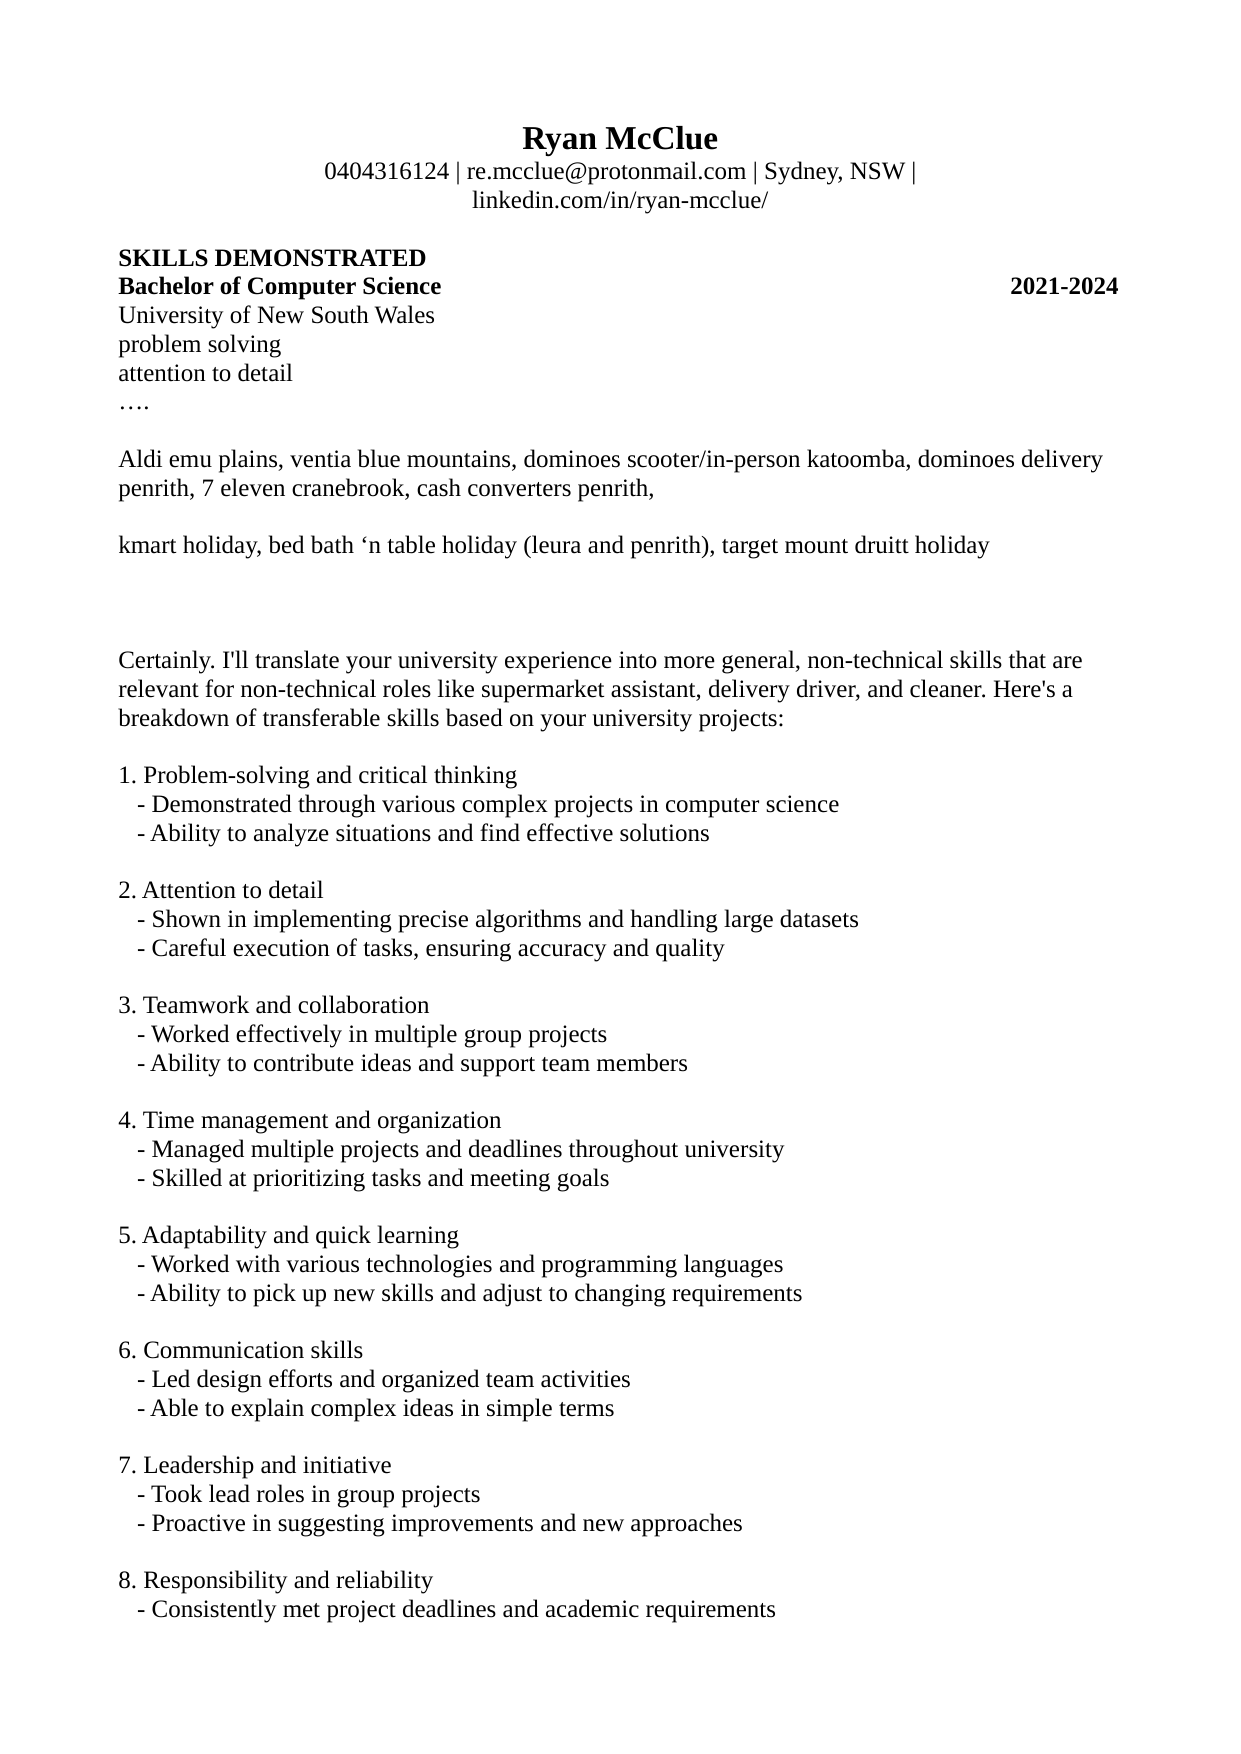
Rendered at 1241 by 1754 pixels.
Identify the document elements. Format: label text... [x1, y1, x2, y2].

text 1. Problem-solving and critical thinking [118, 760, 1122, 789]
text 2. Attention to detail [118, 875, 1122, 904]
text 6. Communication skills [118, 1335, 1122, 1364]
text - Able to explain complex ideas in simple terms [118, 1393, 1122, 1421]
text - Took lead roles in group projects [118, 1479, 1122, 1508]
text 3. Teamwork and collaboration [118, 990, 1122, 1019]
text 0404316124 | re.mcclue@protonmail.com | Sydney, NSW | [118, 156, 1122, 185]
text - Consistently met project deadlines and academic requirements [118, 1594, 1122, 1623]
text - Ability to pick up new skills and adjust to changing requirements [118, 1278, 1122, 1306]
text 4. Time management and organization [118, 1105, 1122, 1134]
text Ryan McClue [118, 118, 1122, 156]
text - Managed multiple projects and deadlines throughout university [118, 1134, 1122, 1163]
text attention to detail [118, 358, 1122, 386]
text - Ability to contribute ideas and support team members [118, 1048, 1122, 1076]
text - Careful execution of tasks, ensuring accuracy and quality [118, 933, 1122, 961]
text Aldi emu plains, ventia blue mountains, dominoes scooter/in-person katoomba, dominoes delivery penrith, 7 eleven cranebrook, cash converters penrith, [118, 444, 1122, 501]
text - Worked effectively in multiple group projects [118, 1019, 1122, 1048]
text - Worked with various technologies and programming languages [118, 1249, 1122, 1278]
text - Ability to analyze situations and find effective solutions [118, 818, 1122, 846]
text Bachelor of Computer Science 2021-2024 [118, 271, 1122, 300]
text problem solving [118, 329, 1122, 358]
text …. [118, 386, 1122, 415]
text linkedin.com/in/ryan-mcclue/ [118, 185, 1122, 214]
text - Led design efforts and organized team activities [118, 1364, 1122, 1393]
text 8. Responsibility and reliability [118, 1565, 1122, 1594]
text SKILLS DEMONSTRATED [118, 243, 1122, 271]
text 5. Adaptability and quick learning [118, 1220, 1122, 1249]
text - Shown in implementing precise algorithms and handling large datasets [118, 904, 1122, 933]
text 7. Leadership and initiative [118, 1450, 1122, 1479]
text - Demonstrated through various complex projects in computer science [118, 789, 1122, 818]
text Certainly. I'll translate your university experience into more general, non-technical skills that are relevant for non-technical roles like supermarket assistant, delivery driver, and cleaner. Here's a breakdown of transferable skills based on your university projects: [118, 645, 1122, 731]
text University of New South Wales [118, 300, 1122, 329]
text - Proactive in suggesting improvements and new approaches [118, 1508, 1122, 1536]
text kmart holiday, bed bath ‘n table holiday (leura and penrith), target mount druitt holiday [118, 530, 1122, 559]
text - Skilled at prioritizing tasks and meeting goals [118, 1163, 1122, 1191]
